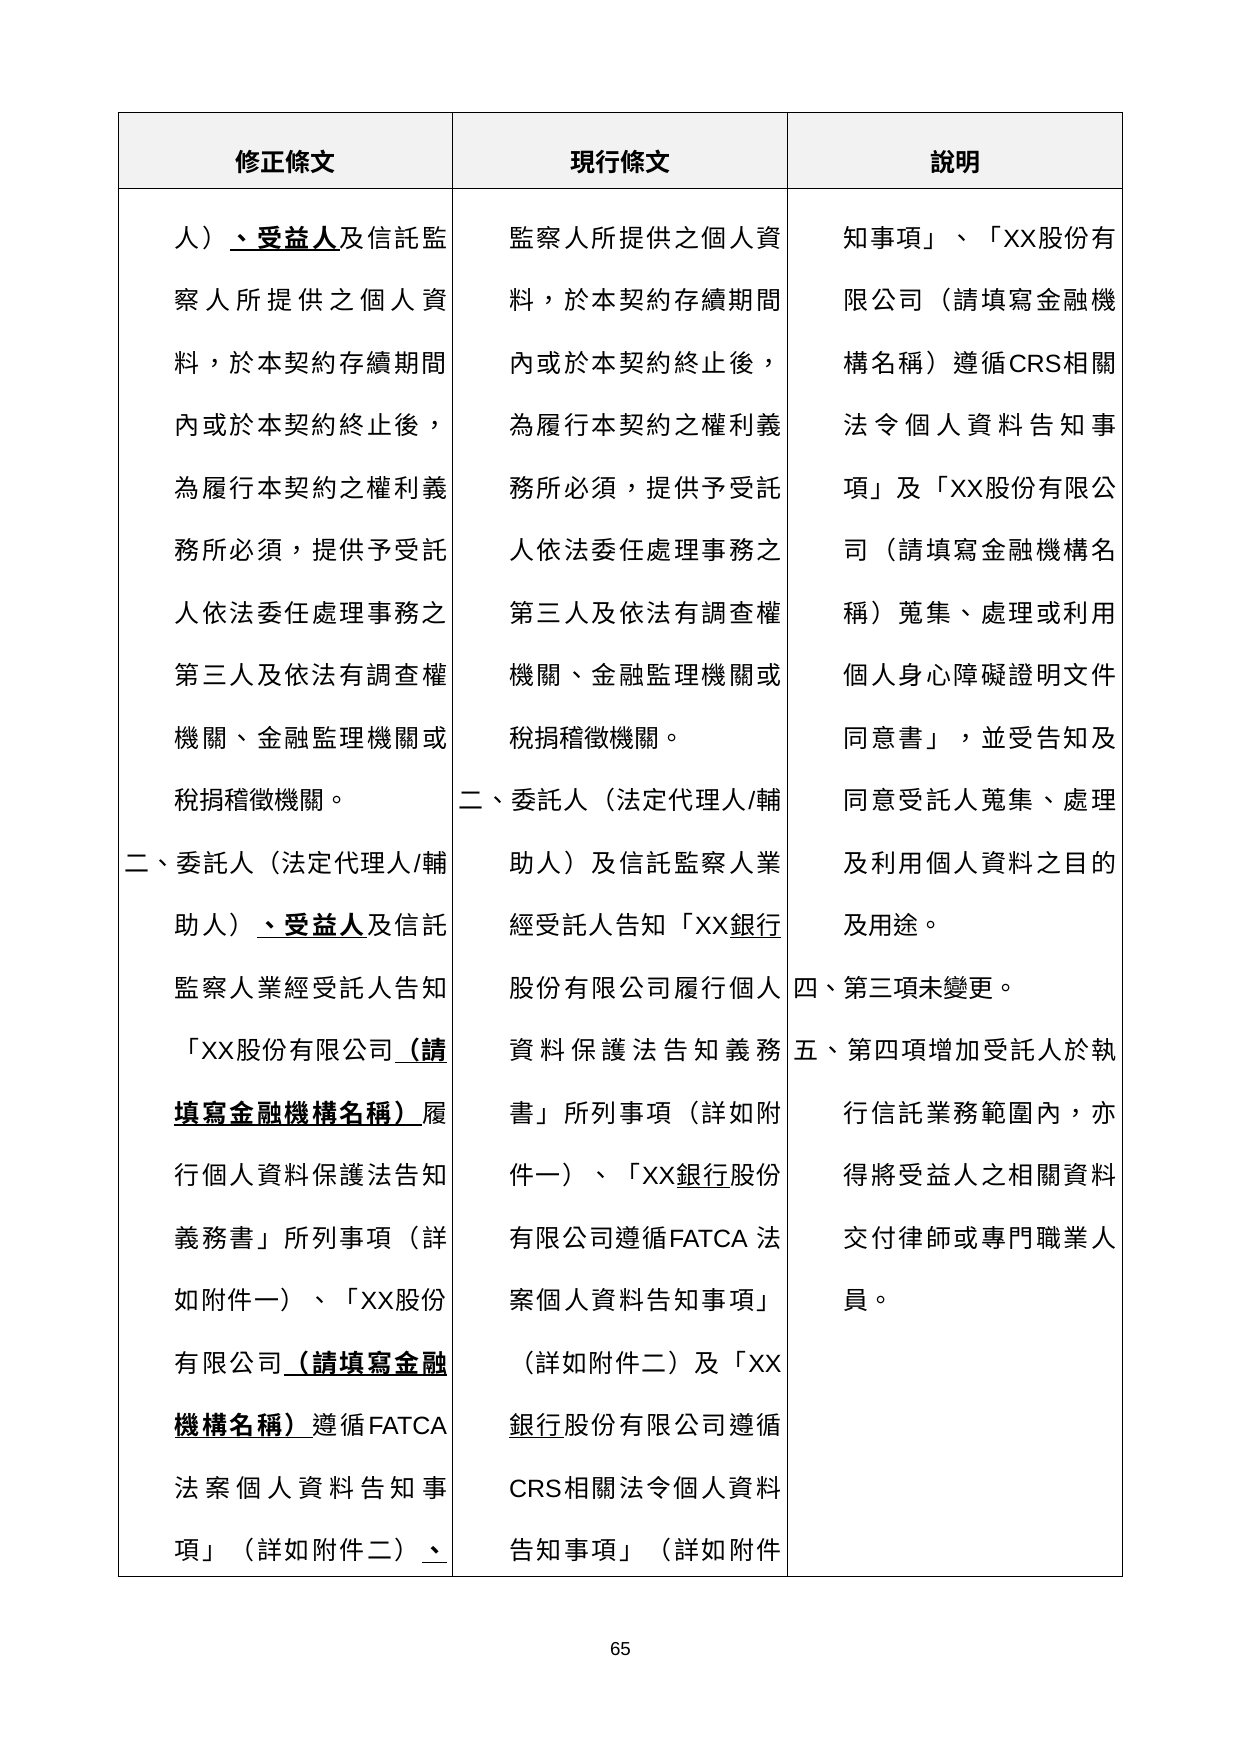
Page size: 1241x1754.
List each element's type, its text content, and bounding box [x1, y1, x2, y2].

table_header 修正條文 [119, 113, 452, 188]
table_cell 知事項」、「XX股份有限公司（請填寫金融機構名稱）遵循CRS相關法令個人資料告知事項」及「XX股份有限公司（請填寫金融機構名稱）蒐集、處理或利用個人身心障礙證明文件同意書」，並受告知及同意受託人蒐集、處理及利用個人資料之目的及用途。 四、第三項未變更。 五、第四項增加受託人於執行信託業務範圍內，亦得將受益人之相關資料交付律師或專門職業人員。 [788, 189, 1122, 1576]
table_header 說明 [788, 113, 1122, 188]
table_header 現行條文 [453, 113, 787, 188]
table_cell 人）、受益人及信託監察人所提供之個人資料，於本契約存續期間內或於本契約終止後，為履行本契約之權利義務所必須，提供予受託人依法委任處理事務之第三人及依法有調查權機關、金融監理機關或稅捐稽徵機關。 二、委託人（法定代理人/輔助人）、受益人及信託監察人業經受託人告知「XX股份有限公司（請填寫金融機構名稱）履行個人資料保護法告知義務書」所列事項（詳如附件一）、「XX股份有限公司（請填寫金融機構名稱）遵循FATCA 法案個人資料告知事項」（詳如附件二）、 [119, 189, 452, 1576]
table_cell 監察人所提供之個人資料，於本契約存續期間內或於本契約終止後，為履行本契約之權利義務所必須，提供予受託人依法委任處理事務之第三人及依法有調查權機關、金融監理機關或稅捐稽徵機關。 二、委託人（法定代理人/輔助人）及信託監察人業經受託人告知「XX銀行股份有限公司履行個人資料保護法告知義務書」所列事項（詳如附件一）、「XX銀行股份有限公司遵循FATCA 法案個人資料告知事項」（詳如附件二）及「XX銀行股份有限公司遵循CRS相關法令個人資料告知事項」（詳如附件 [453, 189, 787, 1576]
